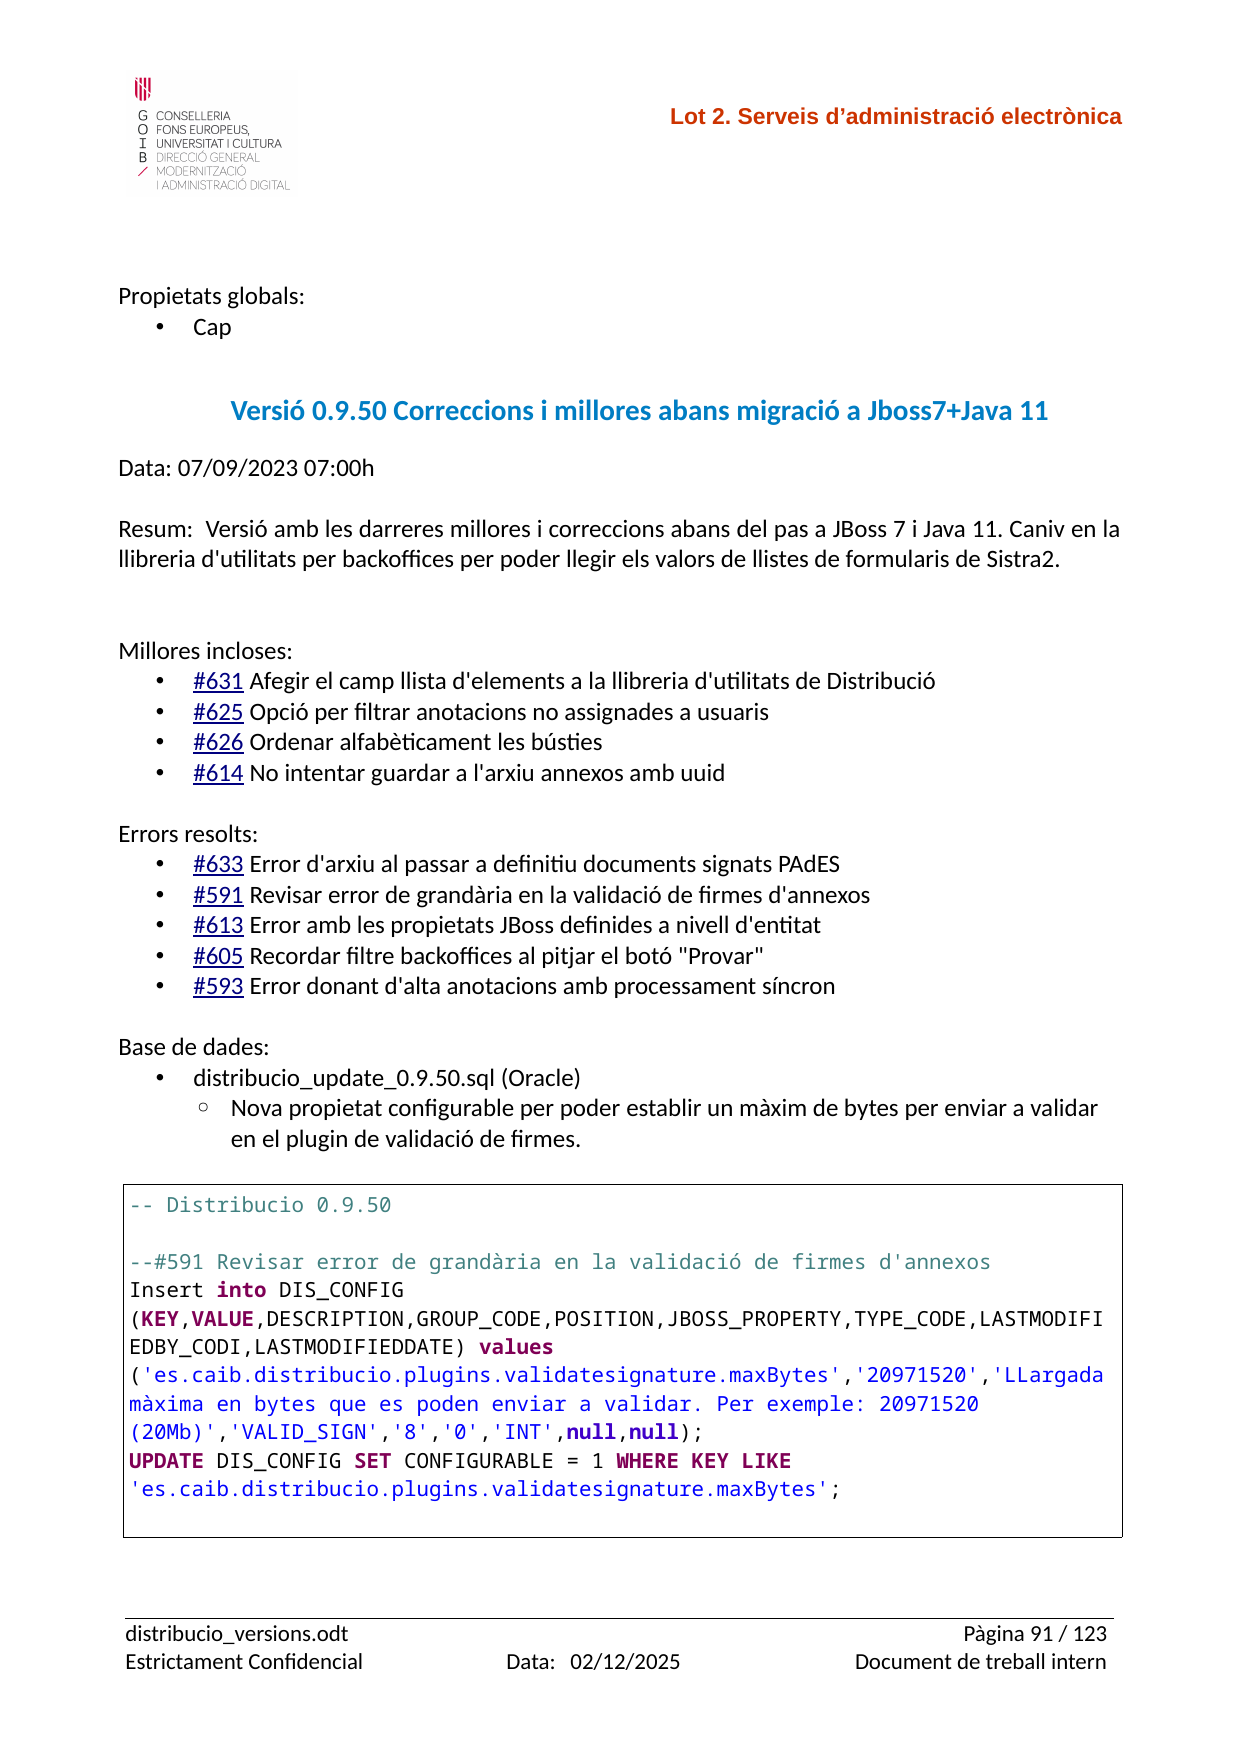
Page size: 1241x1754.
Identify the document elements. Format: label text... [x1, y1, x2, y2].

list #625 Opció per filtrar anotacions no assignades a usuaris [156, 696, 1122, 726]
list #613 Error amb les propietats JBoss definides a nivell d'entitat [156, 909, 1122, 940]
list #626 Ordenar alfabèticament les bústies [156, 726, 1122, 757]
list Cap [156, 311, 1122, 341]
text Propietats globals: [118, 280, 1122, 311]
text Millores incloses: [118, 635, 1122, 665]
subtitle Versió 0.9.50 Correccions i millores abans migració a Jboss7+Java 11 [153, 392, 1122, 428]
list distribucio_update_0.9.50.sql (Oracle) [156, 1062, 1122, 1093]
list #631 Afegir el camp llista d'elements a la llibreria d'utilitats de Distribució [156, 665, 1122, 696]
list #633 Error d'arxiu al passar a definitiu documents signats PAdES [156, 848, 1122, 879]
text Data: 07/09/2023 07:00h [118, 452, 1122, 482]
text Errors resolts: [118, 818, 1122, 848]
text Resum: Versió amb les darreres millores i correccions abans del pas a JBoss 7 i Java 11. Caniv en la llibreria d'utilitats per backoffices per poder llegir els valors de llistes de formularis de Sistra2. [118, 513, 1122, 574]
list #605 Recordar filtre backoffices al pitjar el botó "Provar" [156, 940, 1122, 971]
picture [126, 70, 299, 197]
table_header -- Distribucio 0.9.50 --#591 Revisar error de grandària en la validació de firmes d'annexos Insert into DIS_CONFIG (KEY,VALUE,DESCRIPTION,GROUP_CODE,POSITION,JBOSS_PROPERTY,TYPE_CODE,LASTMODIFIEDBY_CODI,LASTMODIFIEDDATE) values ('es.caib.distribucio.plugins.validatesignature.maxBytes','20971520','LLargada màxima en bytes que es poden enviar a validar. Per exemple: 20971520 (20Mb)','VALID_SIGN','8','0','INT',null,null); UPDATE DIS_CONFIG SET CONFIGURABLE = 1 WHERE KEY LIKE 'es.caib.distribucio.plugins.validatesignature.maxBytes'; [124, 1185, 1122, 1537]
list #614 No intentar guardar a l'arxiu annexos amb uuid [156, 757, 1122, 787]
list #591 Revisar error de grandària en la validació de firmes d'annexos [156, 879, 1122, 909]
list #593 Error donant d'alta anotacions amb processament síncron [156, 971, 1122, 1001]
text Base de dades: [118, 1032, 1122, 1062]
list Nova propietat configurable per poder establir un màxim de bytes per enviar a validar en el plugin de validació de firmes. [193, 1093, 1122, 1154]
